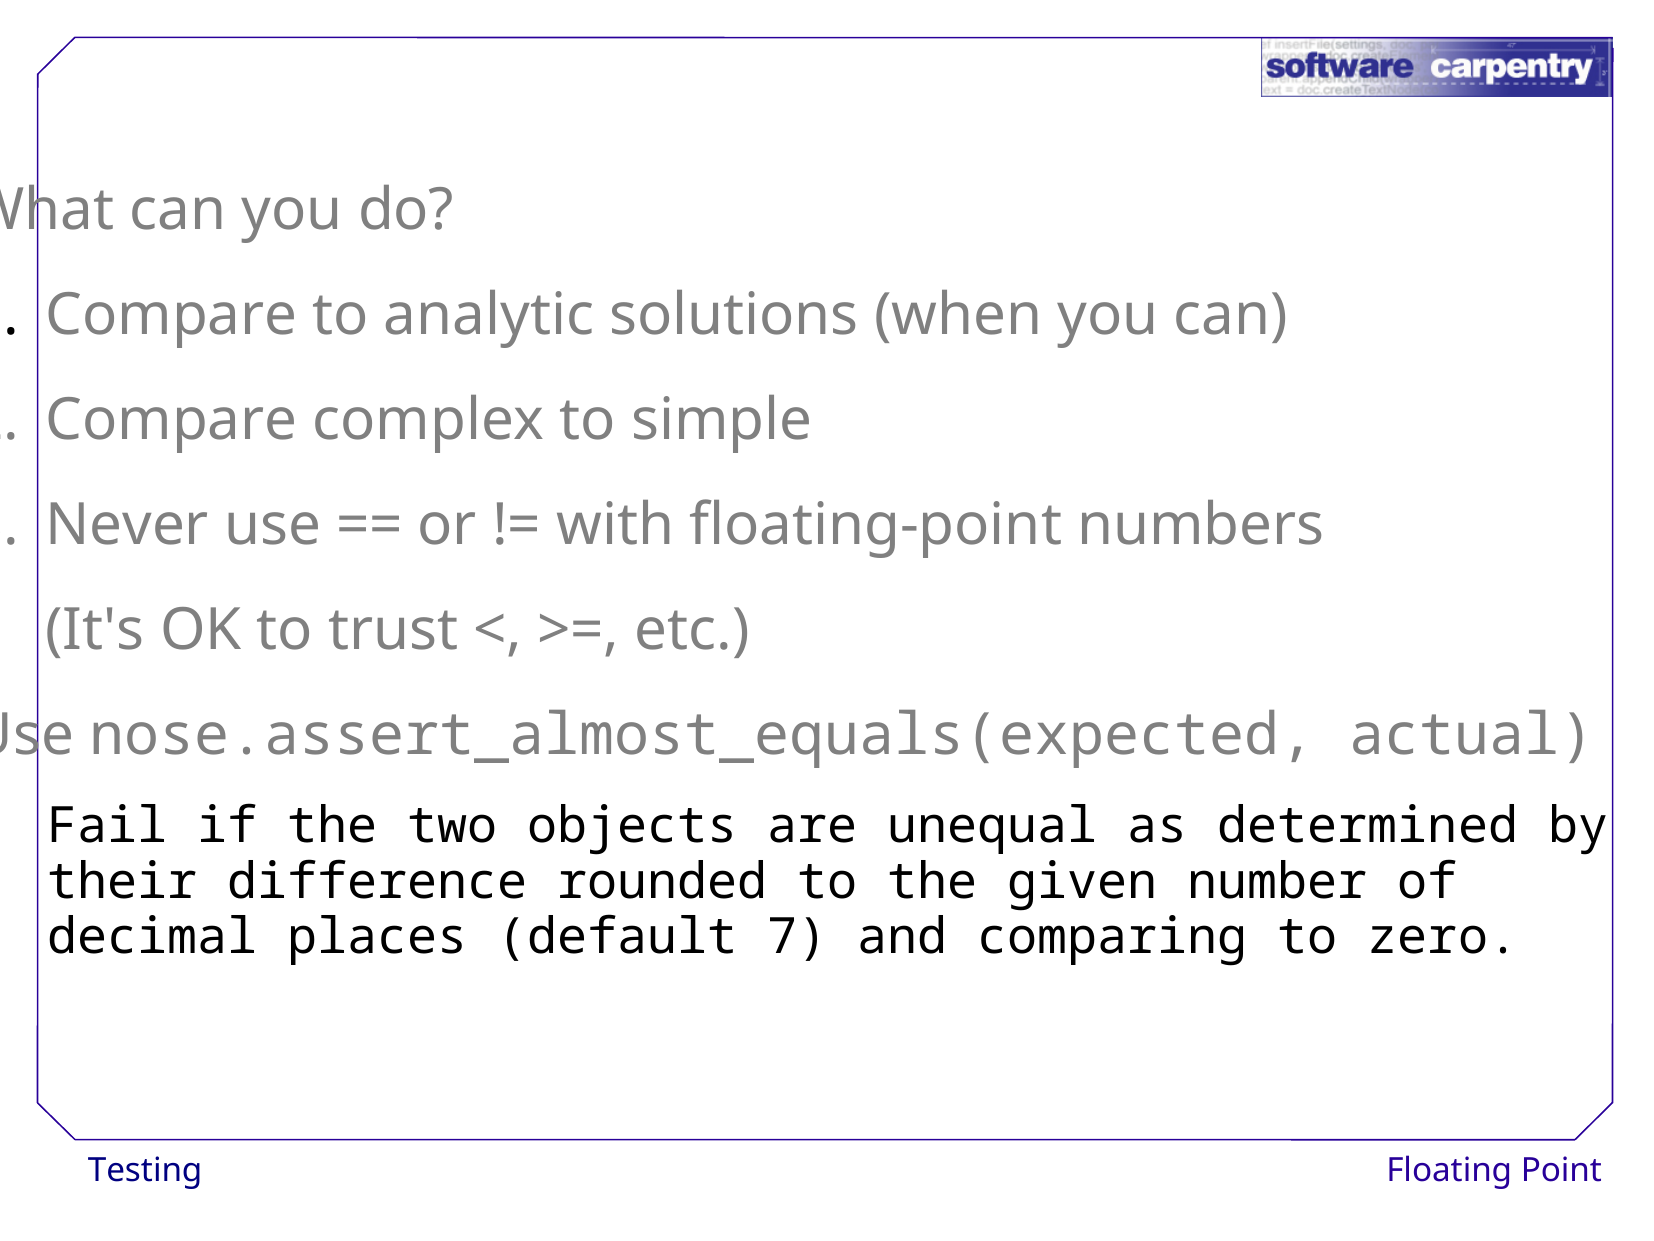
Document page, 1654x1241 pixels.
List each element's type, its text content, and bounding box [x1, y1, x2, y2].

picture [1261, 39, 1613, 97]
text_box What can you do? Compare to analytic solutions (when you can) 2. Compare complex to simple 3. Never use == or != with floating-point numbers (It's OK to trust <, >=, etc.) Use nose.assert_almost_equals(expected, actual) [0, 128, 1654, 774]
text_box Fail if the two objects are unequal as determined by their difference rounded to the given number of decimal places (default 7) and comparing to zero. [32, 790, 1623, 973]
